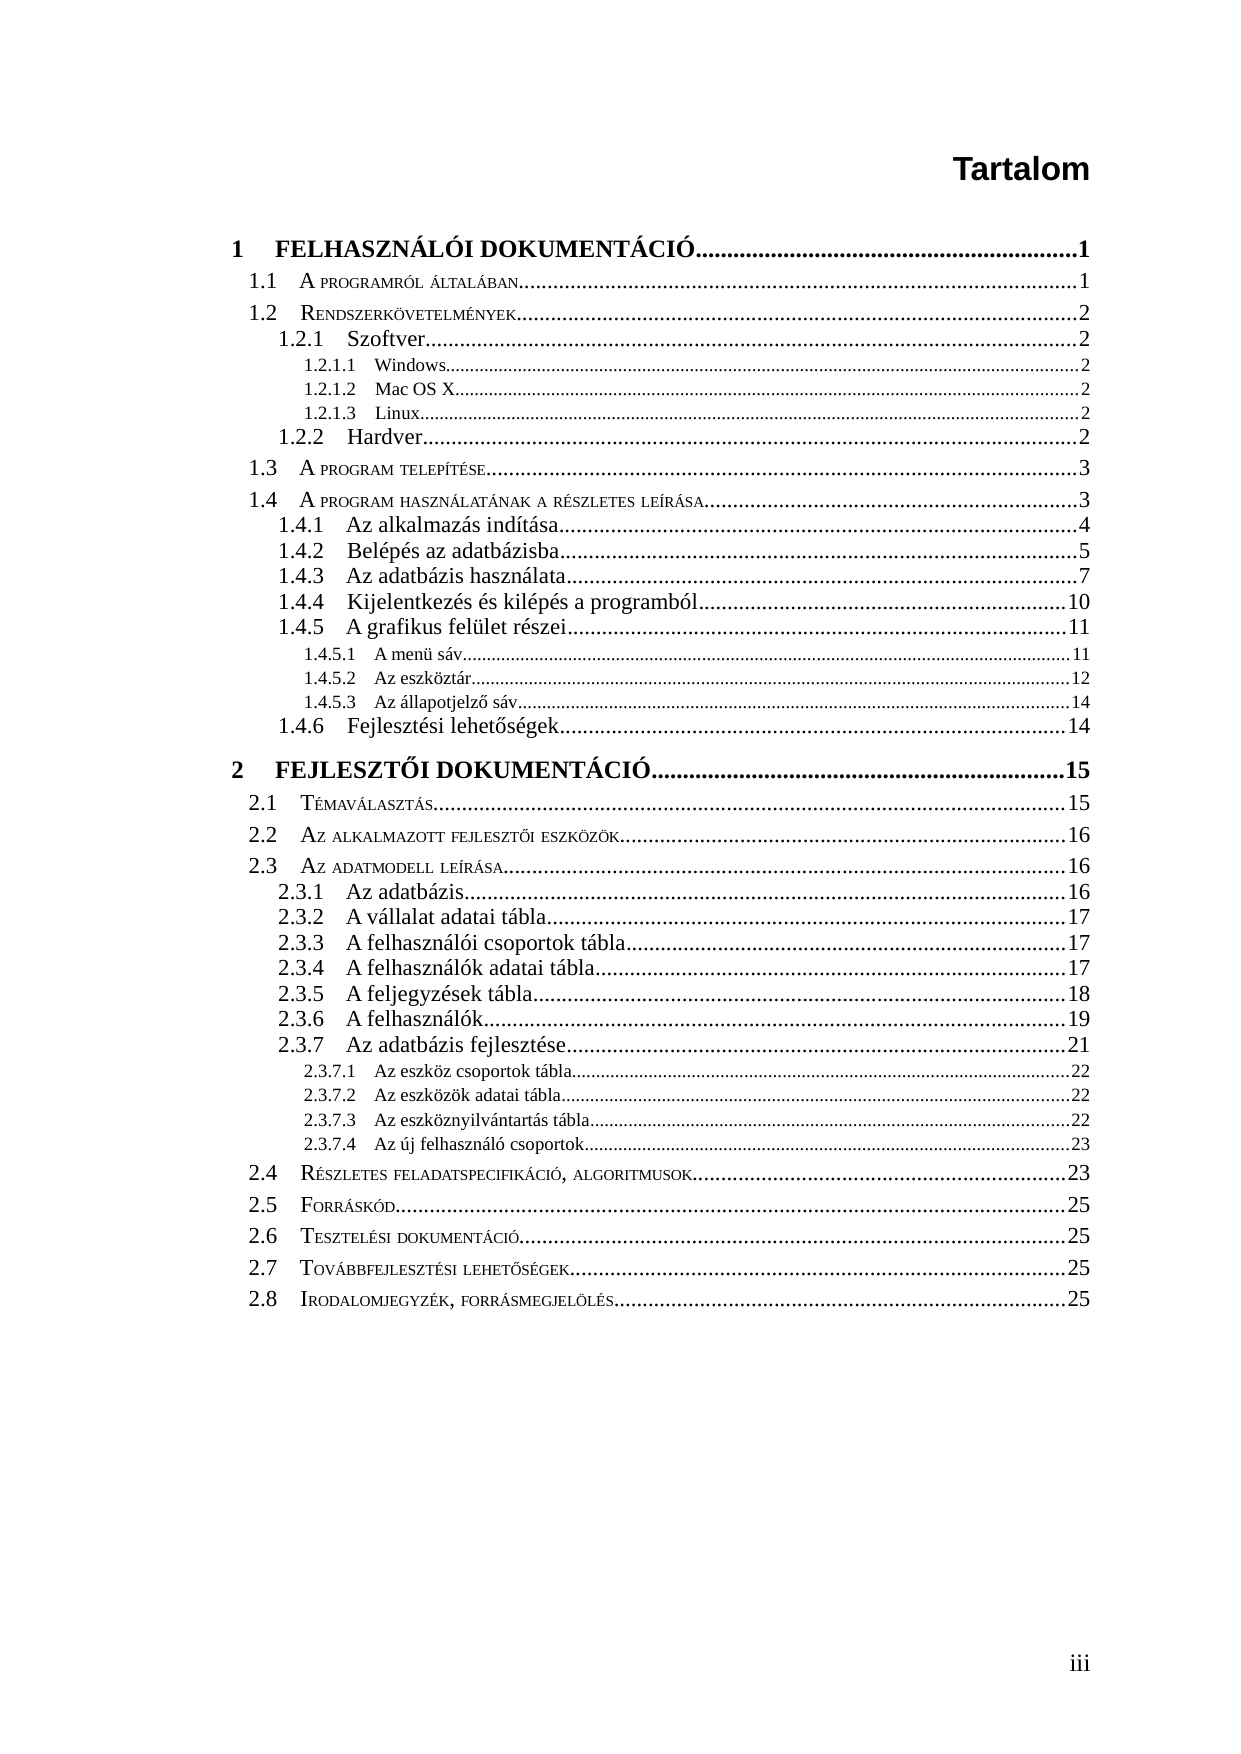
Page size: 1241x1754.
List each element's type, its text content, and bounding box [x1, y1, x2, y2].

text 2.3.3 A felhasználói csoportok tábla 17 [272, 929, 1090, 955]
text 1 Felhasználói dokumentáció 1 [225, 235, 1090, 262]
text 1.4.5 A grafikus felület részei 11 [272, 614, 1090, 640]
text 2.3.5 A feljegyzések tábla 18 [272, 981, 1090, 1006]
text 2.6 Tesztelési dokumentáció 25 [243, 1223, 1090, 1249]
text 1.4.5.3 Az állapotjelző sáv 14 [299, 692, 1090, 713]
text 2 Fejlesztői dokumentáció 15 [225, 756, 1090, 784]
text 1.4.2 Belépés az adatbázisba 5 [272, 538, 1090, 563]
text 2.3.7.4 Az új felhasználó csoportok 23 [299, 1133, 1090, 1154]
text 1.4.4 Kijelentkezés és kilépés a programból 10 [272, 589, 1090, 614]
text 1.2 Rendszerkövetelmények 2 [243, 300, 1090, 325]
text 2.3.1 Az adatbázis 16 [272, 878, 1090, 904]
text 2.3.6 A felhasználók 19 [272, 1006, 1090, 1032]
text 2.3.4 A felhasználók adatai tábla 17 [272, 955, 1090, 981]
text 2.3.7 Az adatbázis fejlesztése 21 [272, 1032, 1090, 1057]
text 1.4.6 Fejlesztési lehetőségek 14 [272, 713, 1090, 738]
text 2.7 Továbbfejlesztési lehetőségek 25 [243, 1254, 1090, 1280]
text 2.4 Részletes feladatspecifikáció, algoritmusok 23 [243, 1160, 1090, 1186]
text 1.4.3 Az adatbázis használata 7 [272, 563, 1090, 589]
text 2.3.7.1 Az eszköz csoportok tábla 22 [299, 1061, 1090, 1081]
text 2.3.7.3 Az eszköznyilvántartás tábla 22 [299, 1109, 1090, 1130]
text 1.4.1 Az alkalmazás indítása 4 [272, 512, 1090, 538]
text 1.2.1.3 Linux 2 [299, 403, 1090, 424]
text 1.1 A programról általában 1 [243, 268, 1090, 294]
text 1.2.1.1 Windows 2 [299, 354, 1090, 375]
text 1.2.2 Hardver 2 [272, 424, 1090, 449]
text 2.2 Az alkalmazott fejlesztői eszközök 16 [243, 822, 1090, 847]
text 1.3 A program telepítése 3 [243, 455, 1090, 481]
text 1.2.1.2 Mac OS X 2 [299, 379, 1090, 399]
text 2.3.7.2 Az eszközök adatai tábla 22 [299, 1085, 1090, 1106]
text 1.2.1 Szoftver 2 [272, 325, 1090, 351]
text 2.8 Irodalomjegyzék, forrásmegjelölés 25 [243, 1286, 1090, 1312]
text 1.4.5.2 Az eszköztár 12 [299, 668, 1090, 688]
text 1.4 A program használatának a részletes leírása 3 [243, 487, 1090, 512]
text 2.3.2 A vállalat adatai tábla 17 [272, 904, 1090, 929]
text 1.4.5.1 A menü sáv 11 [299, 643, 1090, 664]
text 2.1 Témaválasztás 15 [243, 790, 1090, 816]
text 2.5 Forráskód 25 [243, 1192, 1090, 1217]
text 2.3 Az adatmodell leírása 16 [243, 853, 1090, 878]
